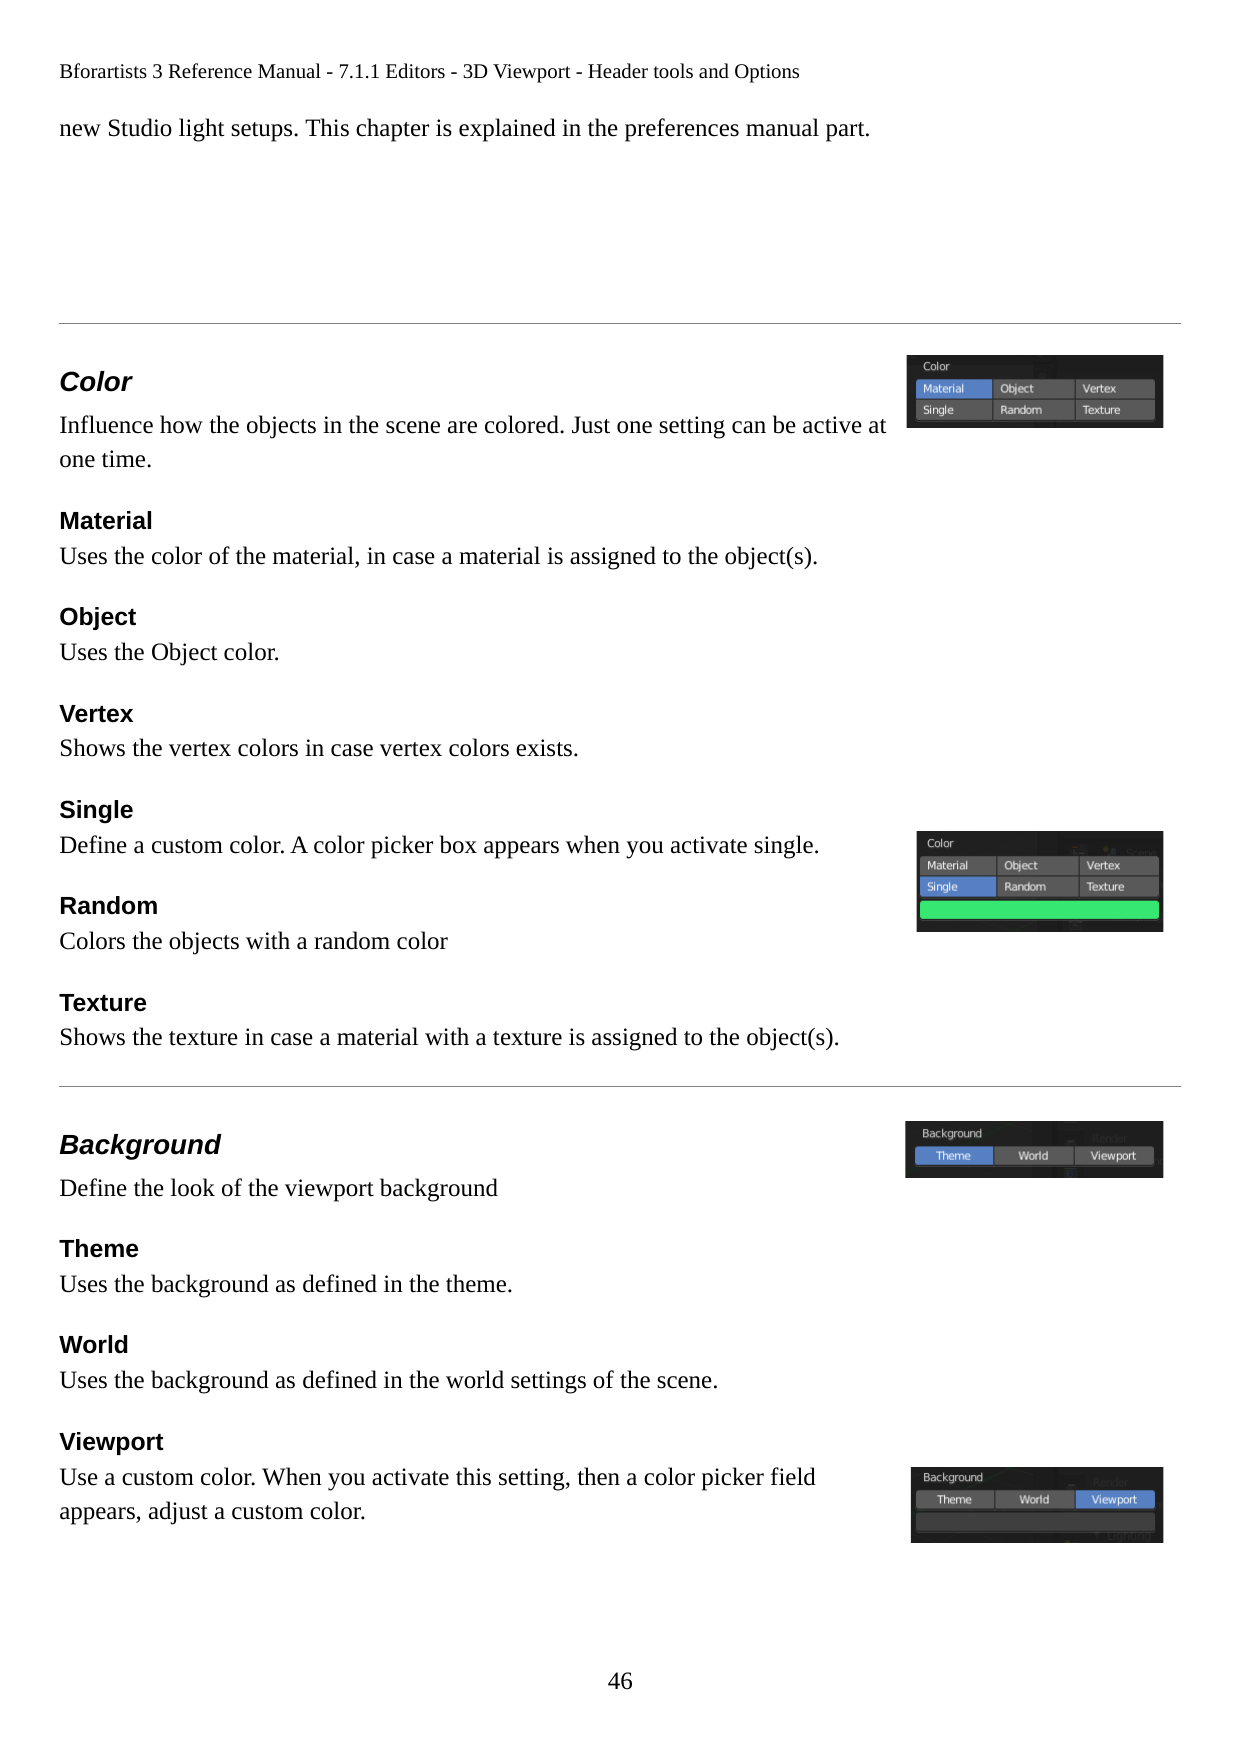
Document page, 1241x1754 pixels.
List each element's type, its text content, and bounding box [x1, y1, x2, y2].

subtitle Theme [59, 1234, 1181, 1263]
subtitle Material [59, 506, 1181, 534]
text new Studio light setups. This chapter is explained in the preferences manual part. [59, 113, 1181, 141]
subtitle World [59, 1331, 1181, 1359]
subtitle Single [59, 795, 1181, 823]
text Uses the color of the material, in case a material is assigned to the object(s). [59, 541, 1181, 569]
text Colors the objects with a random color [59, 926, 1181, 955]
subtitle [1164, 1128, 1181, 1160]
subtitle [1164, 366, 1181, 397]
text Influence how the objects in the scene are colored. Just one setting can be active at one time. [59, 410, 1181, 473]
subtitle Vertex [59, 699, 1181, 727]
picture [906, 355, 1164, 428]
subtitle Texture [59, 988, 1181, 1016]
text Uses the Object color. [59, 637, 1181, 666]
picture [910, 1467, 1164, 1543]
subtitle Viewport [59, 1427, 1181, 1455]
subtitle [1164, 891, 1181, 920]
text Uses the background as defined in the world settings of the scene. [59, 1365, 1181, 1394]
subtitle Background [59, 1128, 905, 1160]
subtitle Random [59, 891, 916, 920]
text Define a custom color. A color picker box appears when you activate single. [59, 830, 1181, 858]
picture [905, 1121, 1164, 1178]
text Shows the vertex colors in case vertex colors exists. [59, 733, 1181, 762]
subtitle Color [59, 366, 906, 397]
subtitle Object [59, 602, 1181, 631]
picture [916, 831, 1164, 932]
text Shows the texture in case a material with a texture is assigned to the object(s). [59, 1022, 1181, 1051]
text Uses the background as defined in the theme. [59, 1269, 1181, 1298]
text Use a custom color. When you activate this setting, then a color picker field appears, adjust a custom color. [59, 1462, 1181, 1525]
text Define the look of the viewport background [59, 1173, 1181, 1201]
